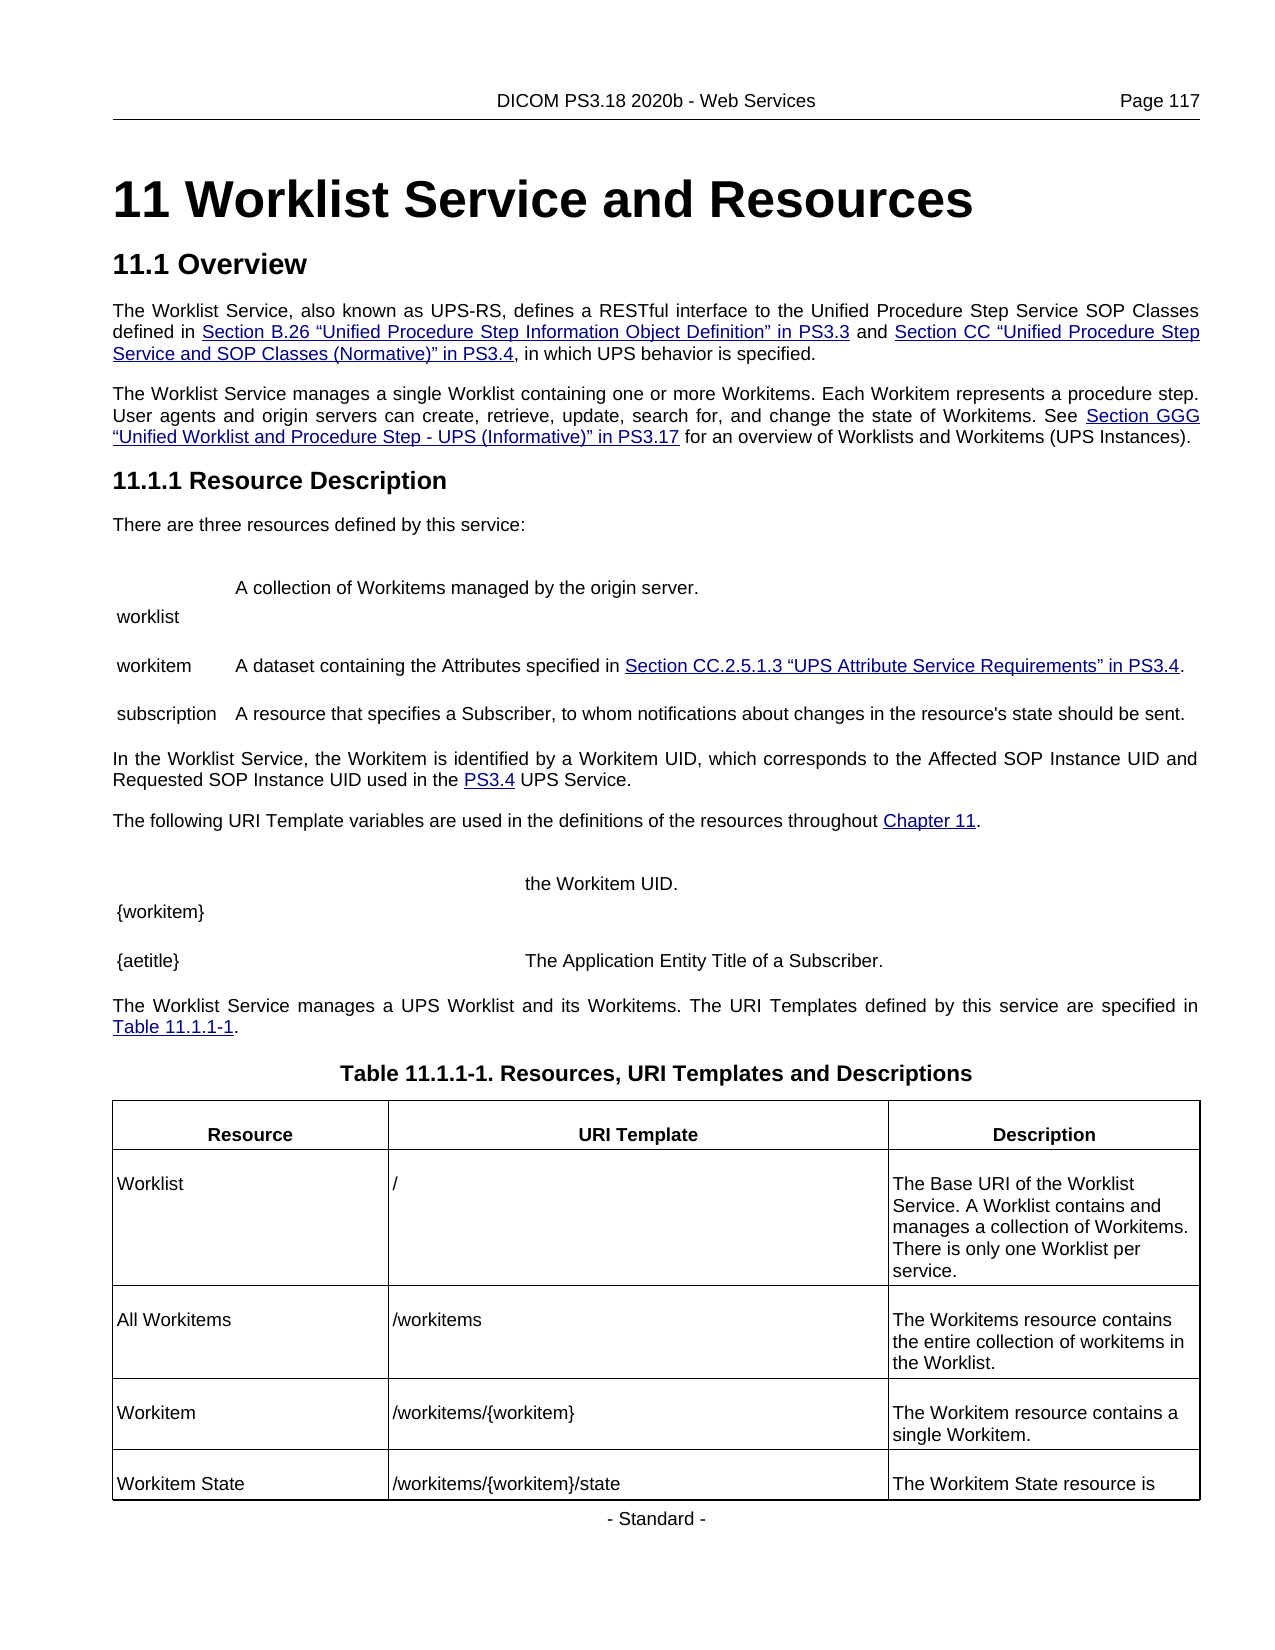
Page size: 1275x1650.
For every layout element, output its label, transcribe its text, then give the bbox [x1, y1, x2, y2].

table_cell All Workitems [113, 1286, 388, 1378]
table_cell The Application Entity Title of a Subscriber. [521, 927, 1200, 976]
table_header Description [889, 1101, 1199, 1149]
table_cell Workitem State [113, 1450, 388, 1499]
text The Worklist Service manages a UPS Worklist and its Workitems. The URI Templates defined by this service are specified in Table 11.1.1-1. [112, 994, 1200, 1038]
table_header A collection of Workitems managed by the origin server. [231, 554, 1200, 631]
text The following URI Template variables are used in the definitions of the resources throughout Chapter 11. [112, 809, 1200, 831]
table_header worklist [113, 554, 231, 631]
table_cell /workitems/{workitem} [389, 1379, 888, 1449]
table_cell The Base URI of the Worklist Service. A Worklist contains and manages a collection of Workitems. There is only one Worklist per service. [889, 1150, 1199, 1285]
text 11 Worklist Service and Resources [112, 169, 1200, 228]
text 11.1.1 Resource Description [112, 466, 1200, 495]
table_cell The Workitem resource contains a single Workitem. [889, 1379, 1199, 1449]
text The Worklist Service manages a single Worklist containing one or more Workitems. Each Workitem represents a procedure step. User agents and origin servers can create, retrieve, update, search for, and change the state of Workitems. See Section GGG “Unified Worklist and Procedure Step - UPS (Informative)” in PS3.17 for an overview of Worklists and Workitems (UPS Instances). [112, 383, 1200, 447]
table_cell A dataset containing the Attributes specified in Section CC.2.5.1.3 “UPS Attribute Service Requirements” in PS3.4. [231, 631, 1200, 680]
text There are three resources defined by this service: [112, 514, 1200, 535]
table_cell workitem [113, 631, 231, 680]
table_header {workitem} [113, 850, 521, 927]
table_cell Worklist [113, 1150, 388, 1285]
table_cell The Workitems resource contains the entire collection of workitems in the Worklist. [889, 1286, 1199, 1378]
table_cell Workitem [113, 1379, 388, 1449]
table_cell subscription [113, 680, 231, 729]
table_cell A resource that specifies a Subscriber, to whom notifications about changes in the resource's state should be sent. [231, 680, 1200, 729]
table_cell /workitems/{workitem}/state [389, 1450, 888, 1499]
table_header Resource [113, 1101, 388, 1149]
table_cell /workitems [389, 1286, 888, 1378]
table_cell / [389, 1150, 888, 1285]
table_header URI Template [389, 1101, 888, 1149]
text The Worklist Service, also known as UPS-RS, defines a RESTful interface to the Unified Procedure Step Service SOP Classes defined in Section B.26 “Unified Procedure Step Information Object Definition” in PS3.3 and Section CC “Unified Procedure Step Service and SOP Classes (Normative)” in PS3.4, in which UPS behavior is specified. [112, 299, 1200, 364]
table_cell The Workitem State resource is [889, 1450, 1199, 1499]
table_header the Workitem UID. [521, 850, 1200, 927]
text Table 11.1.1-1. Resources, URI Templates and Descriptions [112, 1060, 1200, 1086]
text 11.1 Overview [112, 247, 1200, 281]
table_cell {aetitle} [113, 927, 521, 976]
text In the Worklist Service, the Workitem is identified by a Workitem UID, which corresponds to the Affected SOP Instance UID and Requested SOP Instance UID used in the PS3.4 UPS Service. [112, 747, 1200, 791]
